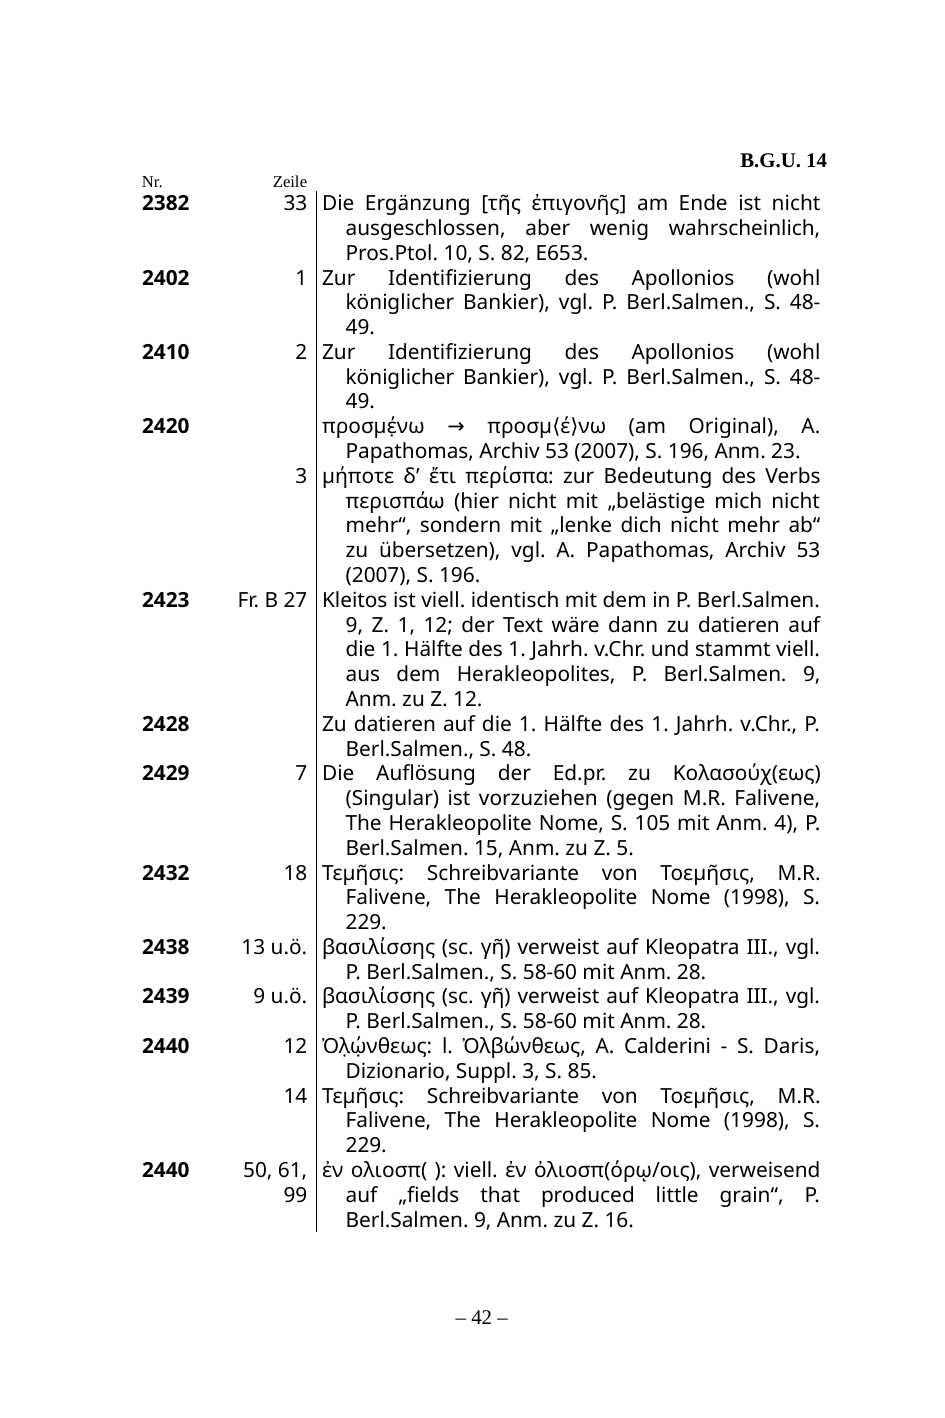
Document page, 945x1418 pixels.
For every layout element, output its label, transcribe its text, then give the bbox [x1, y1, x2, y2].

table_cell 50, 61, 99 [224, 1158, 316, 1232]
table_cell 2423 [136, 588, 224, 711]
table_cell 9 u.ö. [224, 984, 316, 1034]
table_cell βασιλίσσης (sc. γῆ) verweist auf Kleopatra III., vgl. P. Berl.Salmen., S. 58-60 mit Anm. 28. [317, 935, 827, 984]
table_cell 18 [224, 860, 316, 934]
table_cell ἐν ολιοσπ( ): viell. ἐν ὀλιοσπ(όρῳ/οις), verweisend auf „fields that produced little grain“, P. Berl.Salmen. 9, Anm. zu Z. 16. [317, 1158, 827, 1232]
table_cell 13 u.ö. [224, 935, 316, 984]
table_cell 7 [224, 761, 316, 860]
table_cell 12 [224, 1034, 316, 1083]
table_cell Τεμῆσις: Schreibvariante von Τοεμῆσις, M.R. Falivene, The Herakleopolite Nome (1998), S. 229. [317, 860, 827, 934]
table_cell 2439 [136, 984, 224, 1034]
table_cell Τεμῆσις: Schreibvariante von Τοεμῆσις, M.R. Falivene, The Herakleopolite Nome (1998), S. 229. [317, 1083, 827, 1158]
table_cell Zur Identifizierung des Apollonios (wohl königlicher Bankier), vgl. P. Berl.Salmen., S. 48-49. [317, 265, 827, 339]
table_cell 2438 [136, 935, 224, 984]
table_cell 14 [136, 1083, 316, 1158]
table_cell μήποτε δʼ ἔτι περίσπα: zur Bedeutung des Verbs περισπάω (hier nicht mit „belästige mich nicht mehr“, sondern mit „lenke dich nicht mehr ab“ zu übersetzen), vgl. A. Papathomas, Archiv 53 (2007), S. 196. [317, 464, 827, 587]
table_cell 2420 [136, 414, 316, 463]
table_cell 2440 [136, 1034, 224, 1083]
table_cell 3 [136, 464, 316, 587]
table_cell Kleitos ist viell. identisch mit dem in P. Berl.Salmen. 9, Z. 1, 12; der Text wäre dann zu datieren auf die 1. Hälfte des 1. Jahrh. v.Chr. und stammt viell. aus dem Herakleopolites, P. Berl.Salmen. 9, Anm. zu Z. 12. [317, 588, 827, 711]
table_cell 2410 [136, 340, 224, 414]
table_cell Zu datieren auf die 1. Hälfte des 1. Jahrh. v.Chr., P. Berl.Salmen., S. 48. [317, 711, 827, 761]
table_cell 2382 [136, 191, 224, 265]
table_cell 2402 [136, 265, 224, 339]
table_cell Die Ergänzung [τῆς ἐπιγονῆς] am Ende ist nicht ausgeschlossen, aber wenig wahrscheinlich, Pros.Ptol. 10, S. 82, E653. [317, 191, 827, 265]
table_cell Fr. B 27 [224, 588, 316, 711]
table_cell Zur Identifizierung des Apollonios (wohl königlicher Bankier), vgl. P. Berl.Salmen., S. 48-49. [317, 340, 827, 414]
table_cell βασιλίσσης (sc. γῆ) verweist auf Kleopatra III., vgl. P. Berl.Salmen., S. 58-60 mit Anm. 28. [317, 984, 827, 1034]
table_cell 2429 [136, 761, 224, 860]
table_cell Die Auflösung der Ed.pr. zu Κολασούχ(εως) (Singular) ist vorzuziehen (gegen M.R. Falivene, The Herakleopolite Nome, S. 105 mit Anm. 4), P. Berl.Salmen. 15, Anm. zu Z. 5. [317, 761, 827, 860]
table_cell 1 [224, 265, 316, 339]
table_cell 2428 [136, 711, 316, 761]
table_cell προσμέ̣νω → προσμ⟨έ⟩νω (am Original), A. Papathomas, Archiv 53 (2007), S. 196, Anm. 23. [317, 414, 827, 463]
table_cell Ὀλ̣ώ̣νθεως: l. Ὀλβώνθεως, A. Calderini - S. Daris, Dizionario, Suppl. 3, S. 85. [317, 1034, 827, 1083]
table_cell 2432 [136, 860, 224, 934]
table_cell 2 [224, 340, 316, 414]
table_cell 2440 [136, 1158, 224, 1232]
table_cell 33 [224, 191, 316, 265]
